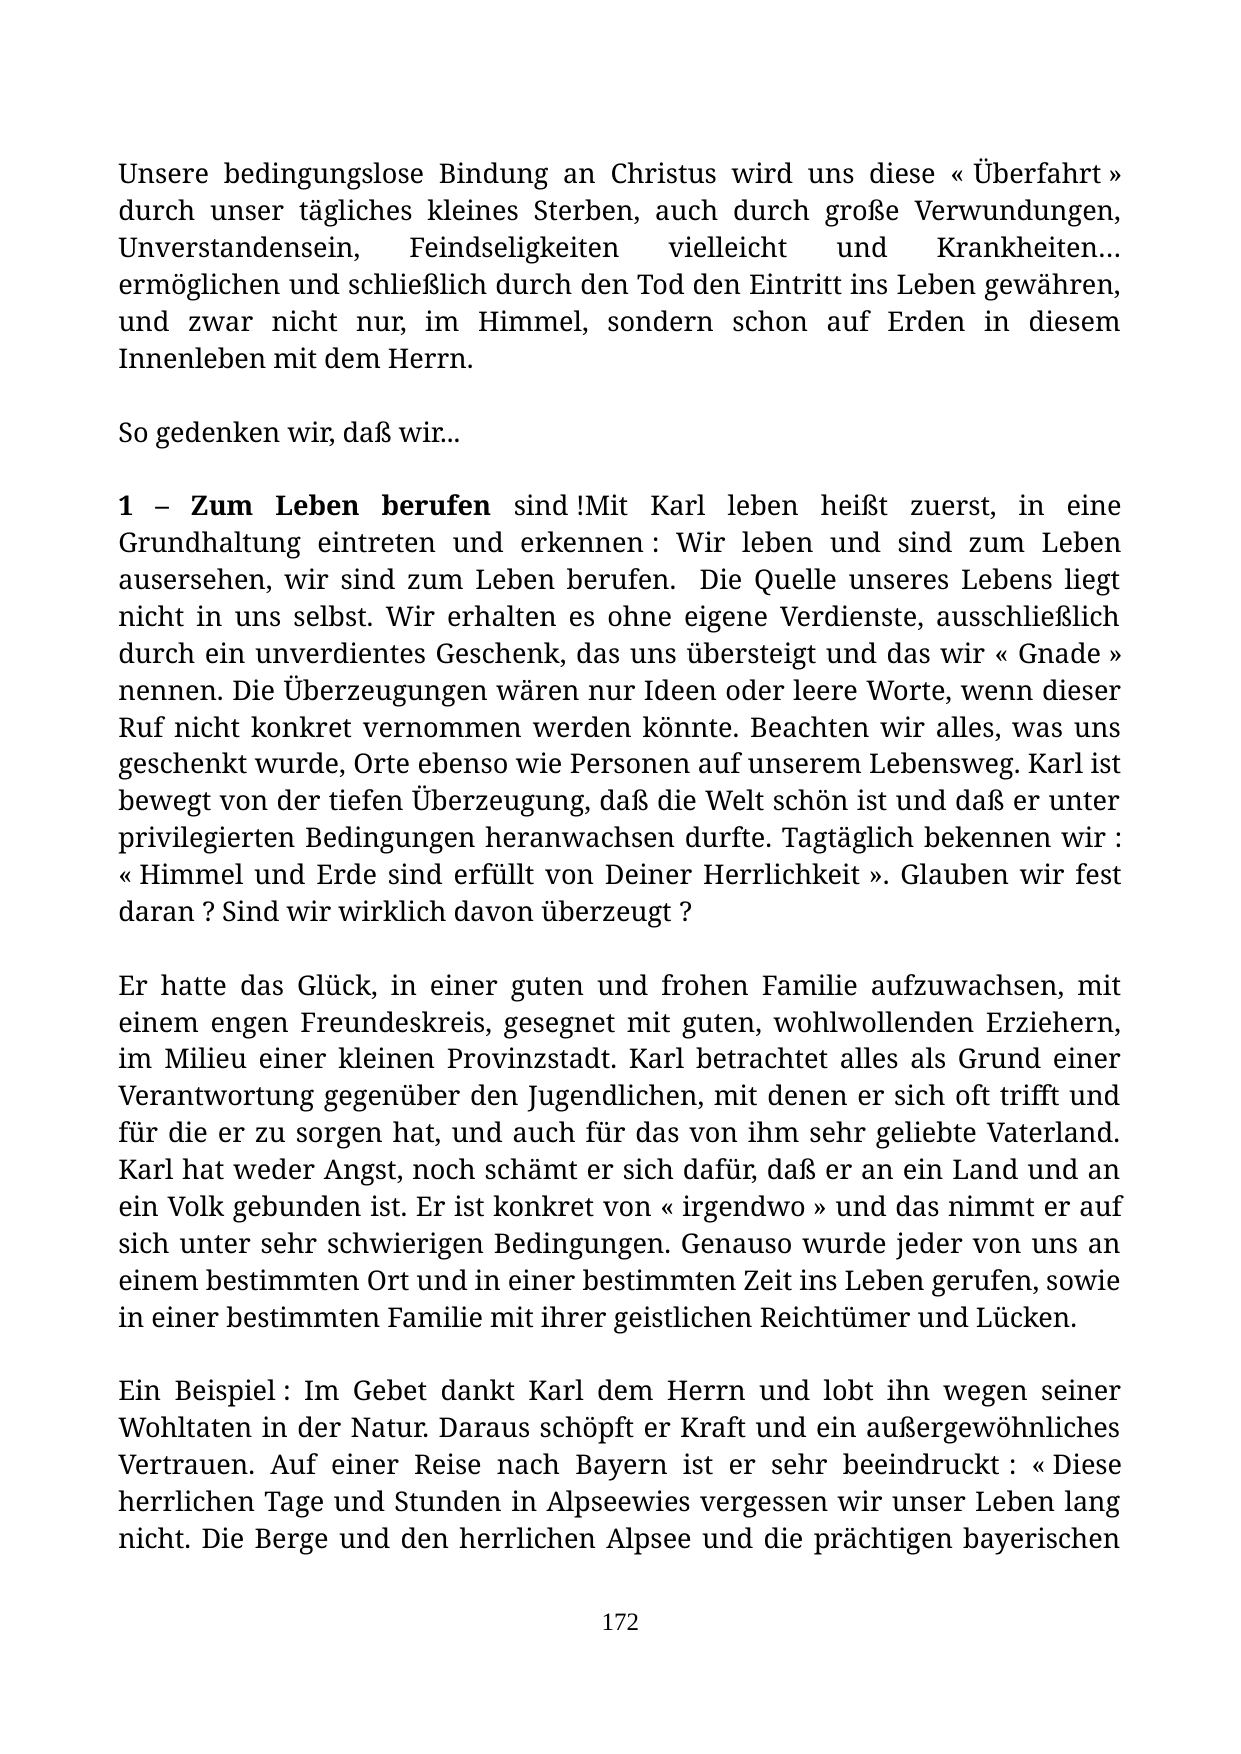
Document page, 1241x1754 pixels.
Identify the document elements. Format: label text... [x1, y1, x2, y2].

text Er hatte das Glück, in einer guten und frohen Familie aufzuwachsen, mit einem engen Freundeskreis, gesegnet mit guten, wohlwollenden Erziehern, im Milieu einer kleinen Provinzstadt. Karl betrachtet alles als Grund einer Verantwortung gegenüber den Jugendlichen, mit denen er sich oft trifft und für die er zu sorgen hat, und auch für das von ihm sehr geliebte Vaterland. Karl hat weder Angst, noch schämt er sich dafür, daß er an ein Land und an ein Volk gebunden ist. Er ist konkret von « irgendwo » und das nimmt er auf sich unter sehr schwierigen Bedingungen. Genauso wurde jeder von uns an einem bestimmten Ort und in einer bestimmten Zeit ins Leben gerufen, sowie in einer bestimmten Familie mit ihrer geistlichen Reichtümer und Lücken. [118, 966, 1122, 1335]
text Unsere bedingungslose Bindung an Christus wird uns diese « Überfahrt » durch unser tägliches kleines Sterben, auch durch große Verwundungen, Unverstandensein, Feindseligkeiten vielleicht und Krankheiten… ermöglichen und schließlich durch den Tod den Eintritt ins Leben gewähren, und zwar nicht nur, im Himmel, sondern schon auf Erden in diesem Innenleben mit dem Herrn. [118, 155, 1122, 376]
text 1 – Zum Leben berufen sind !Mit Karl leben heißt zuerst, in eine Grundhaltung eintreten und erkennen : Wir leben und sind zum Leben ausersehen, wir sind zum Leben berufen. Die Quelle unseres Lebens liegt nicht in uns selbst. Wir erhalten es ohne eigene Verdienste, ausschließlich durch ein unverdientes Geschenk, das uns übersteigt und das wir « Gnade » nennen. Die Überzeugungen wären nur Ideen oder leere Worte, wenn dieser Ruf nicht konkret vernommen werden könnte. Beachten wir alles, was uns geschenkt wurde, Orte ebenso wie Personen auf unserem Lebensweg. Karl ist bewegt von der tiefen Überzeugung, daß die Welt schön ist und daß er unter privilegierten Bedingungen heranwachsen durfte. Tagtäglich bekennen wir : « Himmel und Erde sind erfüllt von Deiner Herrlichkeit ». Glauben wir fest daran ? Sind wir wirklich davon überzeugt ? [118, 487, 1122, 929]
text Ein Beispiel : Im Gebet dankt Karl dem Herrn und lobt ihn wegen seiner Wohltaten in der Natur. Daraus schöpft er Kraft und ein außergewöhnliches Vertrauen. Auf einer Reise nach Bayern ist er sehr beeindruckt : « Diese herrlichen Tage und Stunden in Alpseewies vergessen wir unser Leben lang nicht. Die Berge und den herrlichen Alpsee und die prächtigen bayerischen [118, 1372, 1122, 1556]
text So gedenken wir, daß wir... [118, 413, 1122, 450]
